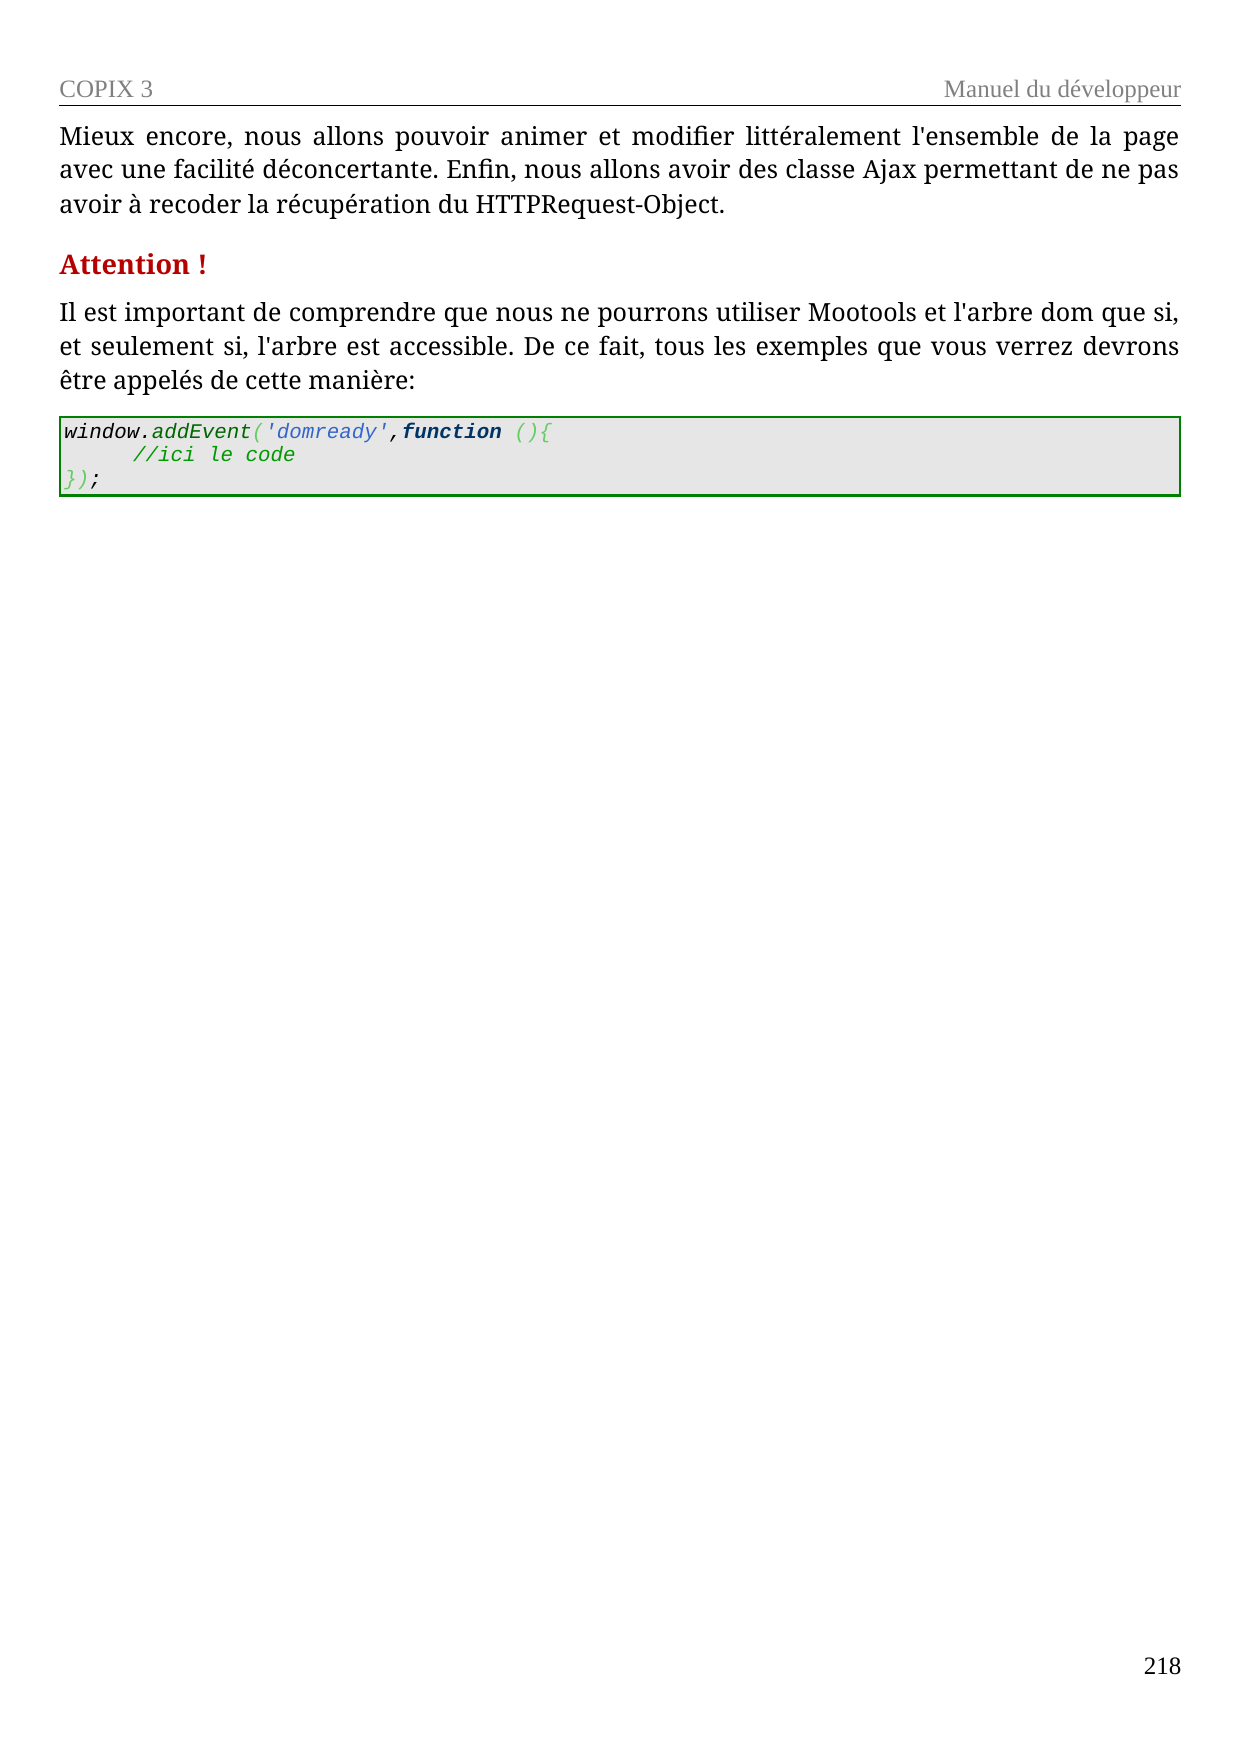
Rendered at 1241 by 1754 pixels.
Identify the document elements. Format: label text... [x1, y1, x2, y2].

text Il est important de comprendre que nous ne pourrons utiliser Mootools et l'arbre dom que si, et seulement si, l'arbre est accessible. De ce fait, tous les exemples que vous verrez devrons être appelés de cette manière: [59, 295, 1181, 397]
text window.addEvent('domready',function (){ [61, 418, 1179, 439]
text //ici le code [61, 439, 1179, 463]
text }); [61, 463, 1179, 494]
subtitle Attention ! [59, 245, 1181, 282]
text Mieux encore, nous allons pouvoir animer et modifier littéralement l'ensemble de la page avec une facilité déconcertante. Enfin, nous allons avoir des classe Ajax permettant de ne pas avoir à recoder la récupération du HTTPRequest-Object. [59, 118, 1181, 220]
